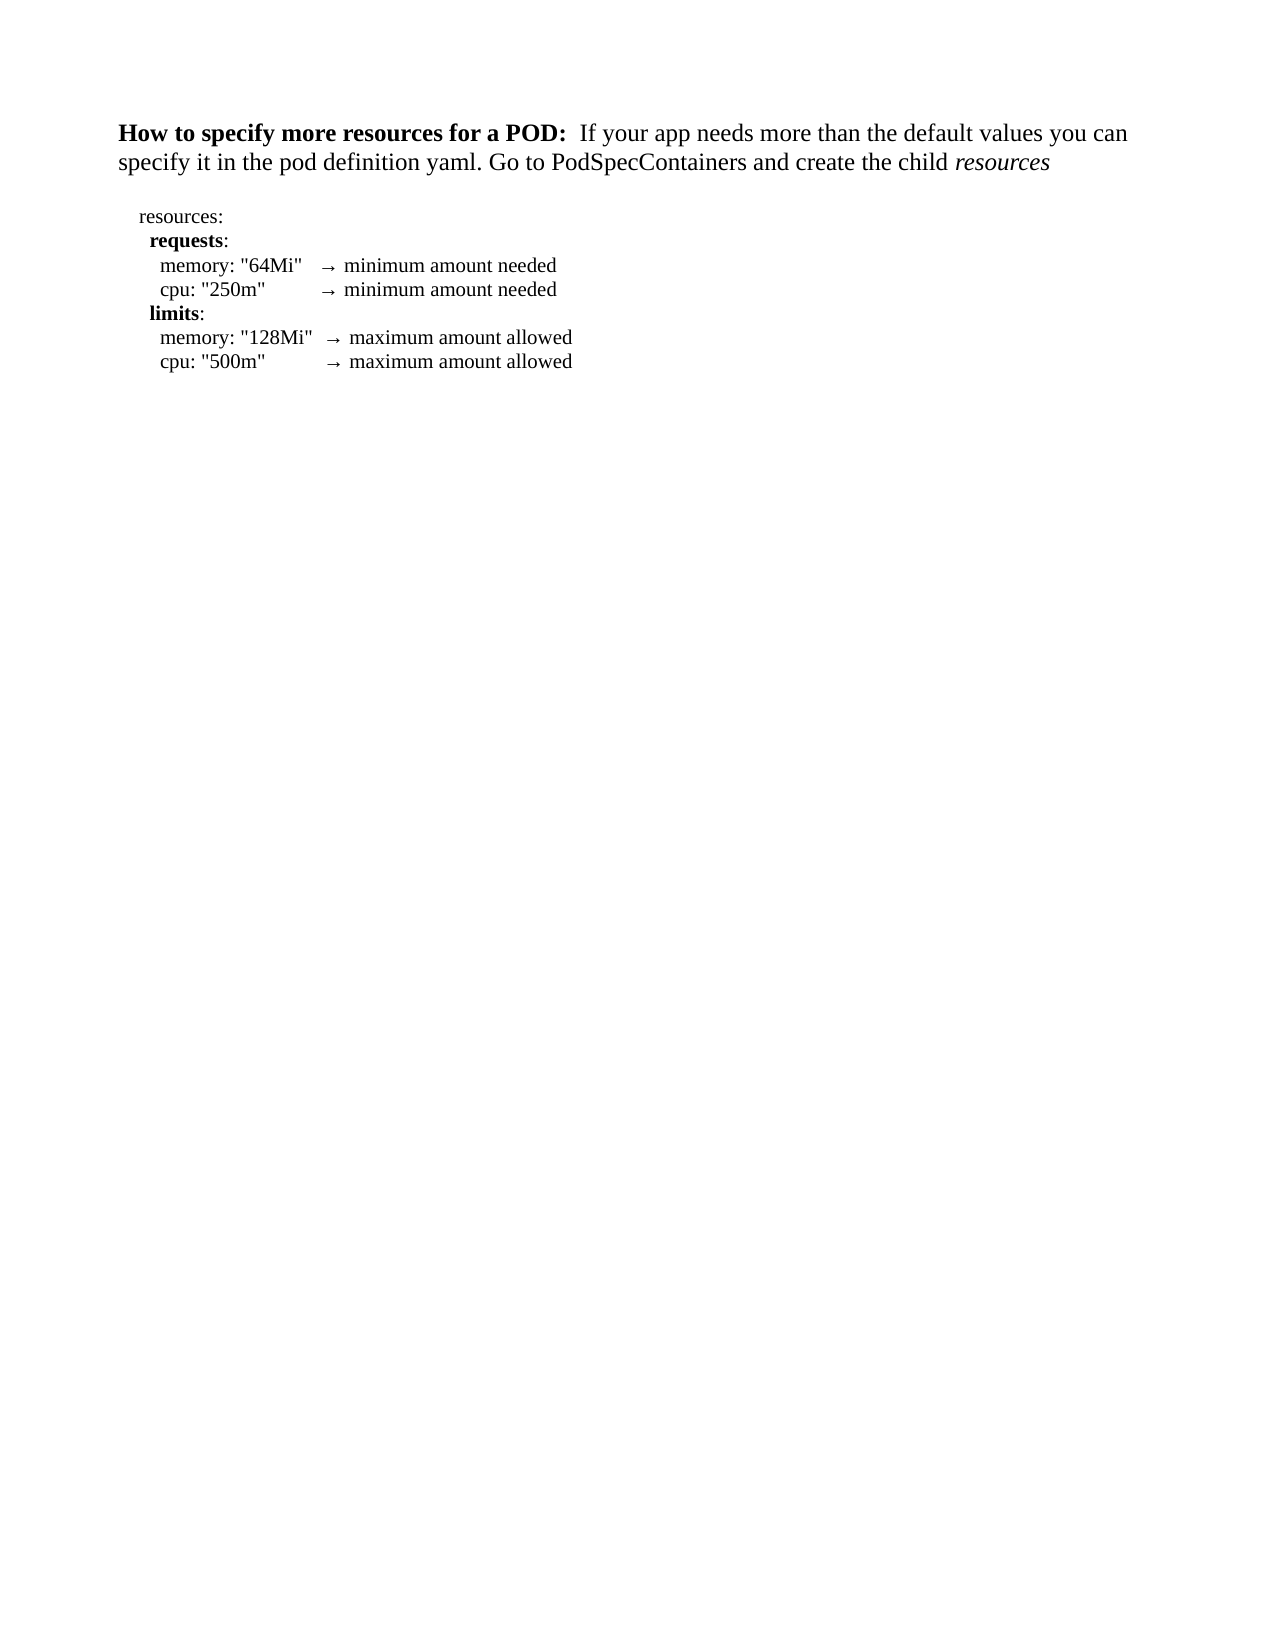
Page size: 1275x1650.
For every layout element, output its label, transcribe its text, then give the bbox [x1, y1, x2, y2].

text requests: [118, 228, 1157, 252]
text resources: [118, 204, 1157, 228]
text How to specify more resources for a POD: If your app needs more than the default values you can specify it in the pod definition yaml. Go to PodSpecContainers and create the child resources [118, 118, 1157, 176]
text limits: [118, 301, 1157, 325]
text memory: "128Mi" → maximum amount allowed [118, 325, 1157, 349]
text cpu: "500m" → maximum amount allowed [118, 349, 1157, 373]
text cpu: "250m" → minimum amount needed [118, 277, 1157, 301]
text memory: "64Mi" → minimum amount needed [118, 252, 1157, 277]
